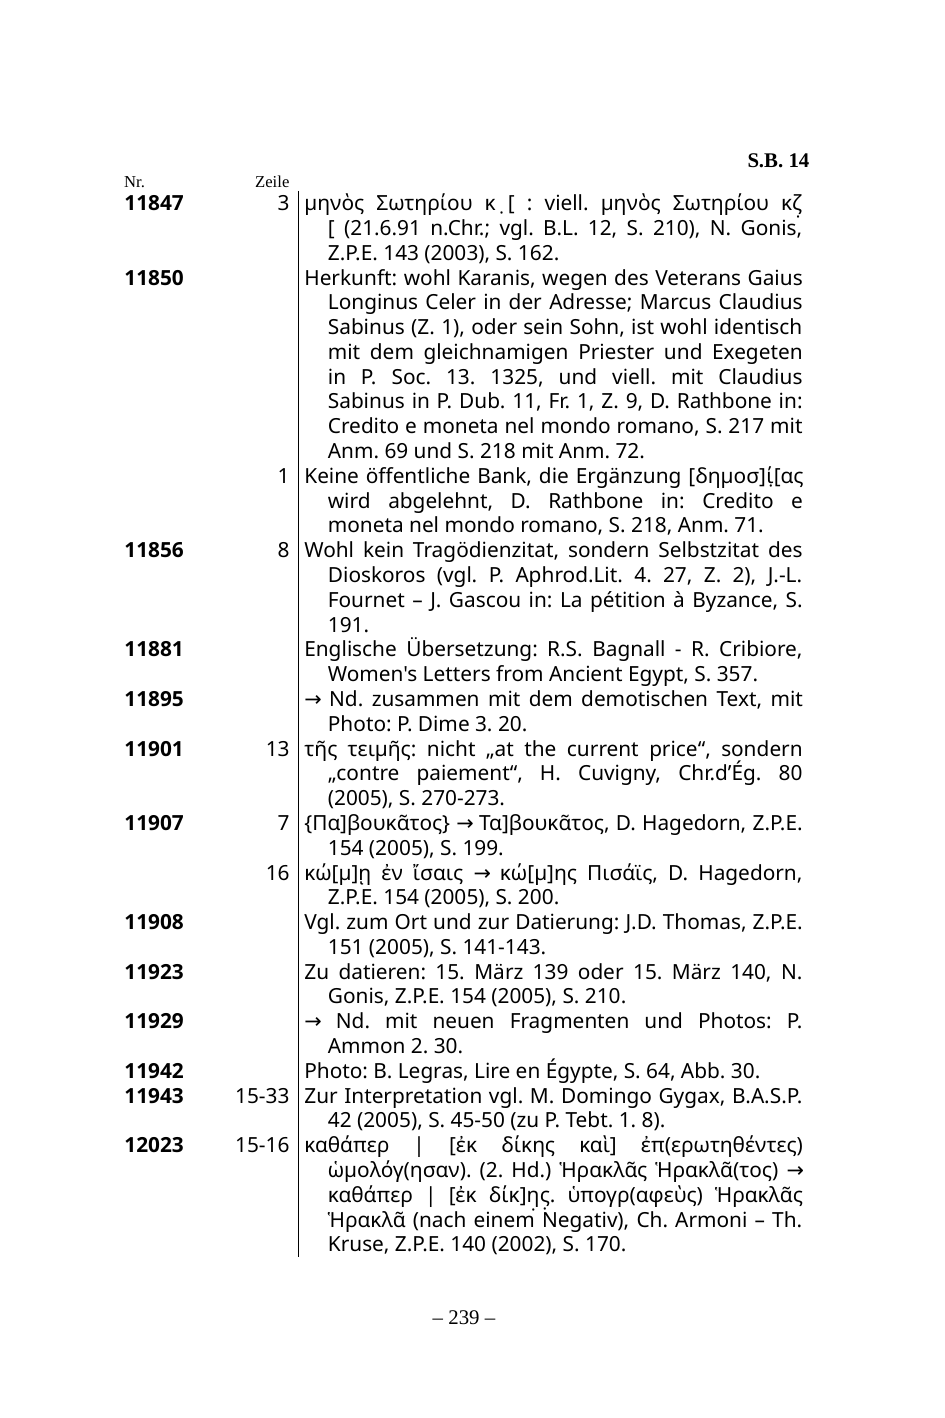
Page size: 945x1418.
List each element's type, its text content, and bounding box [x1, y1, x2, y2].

table_cell 1 [118, 464, 298, 538]
table_cell 11923 [118, 959, 298, 1009]
table_cell → Nd. zusammen mit dem demotischen Text, mit Photo: P. Dime 3. 20. [299, 687, 809, 736]
table_cell 11929 [118, 1009, 298, 1058]
table_cell 11901 [118, 736, 207, 811]
table_cell 11850 [118, 265, 298, 463]
table_cell 11908 [118, 910, 298, 959]
table_cell 7 [207, 811, 298, 860]
table_cell Zur Interpretation vgl. M. Domingo Gygax, B.A.S.P. 42 (2005), S. 45-50 (zu P. Tebt. 1. 8). [299, 1083, 809, 1133]
table_cell 11856 [118, 538, 207, 637]
table_cell μηνὸς Σωτηρίου κ ̣[ : viell. μηνὸς Σωτηρίου κζ̣ [ (21.6.91 n.Chr.; vgl. B.L. 12, S. 210), N. Gonis, Z.P.E. 143 (2003), S. 162. [299, 191, 809, 265]
table_cell τῆς τειμῆς: nicht „at the current price“, sondern „contre paiement“, H. Cuvigny, Chr.d’Ég. 80 (2005), S. 270-273. [299, 736, 809, 811]
table_cell {Πα]βουκᾶτος} → Τα]βουκᾶτος, D. Hagedorn, Z.P.E. 154 (2005), S. 199. [299, 811, 809, 860]
table_cell 11895 [118, 687, 298, 736]
table_cell 3 [207, 191, 298, 265]
table_cell κώ[μ]ῃ ἐν ἴσαις → κώ[μ]ης Πισάϊς, D. Hagedorn, Z.P.E. 154 (2005), S. 200. [299, 860, 809, 910]
table_cell Herkunft: wohl Karanis, wegen des Veterans Gaius Longinus Celer in der Adresse; Marcus Claudius Sabinus (Z. 1), oder sein Sohn, ist wohl identisch mit dem gleichnamigen Priester und Exegeten in P. Soc. 13. 1325, und viell. mit Claudius Sabinus in P. Dub. 11, Fr. 1, Z. 9, D. Rathbone in: Credito e moneta nel mondo romano, S. 217 mit Anm. 69 und S. 218 mit Anm. 72. [299, 265, 809, 463]
table_cell Vgl. zum Ort und zur Datierung: J.D. Thomas, Z.P.E. 151 (2005), S. 141-143. [299, 910, 809, 959]
table_cell 11847 [118, 191, 207, 265]
table_cell 16 [118, 860, 298, 910]
table_cell → Nd. mit neuen Fragmenten und Photos: P. Ammon 2. 30. [299, 1009, 809, 1058]
table_cell Photo: B. Legras, Lire en Égypte, S. 64, Abb. 30. [299, 1059, 809, 1083]
table_cell 15-16 [207, 1133, 298, 1257]
table_cell 11907 [118, 811, 207, 860]
table_cell 11943 [118, 1083, 207, 1133]
table_cell Wohl kein Tragödienzitat, sondern Selbstzitat des Dioskoros (vgl. P. Aphrod.Lit. 4. 27, Z. 2), J.-L. Fournet – J. Gascou in: La pétition à Byzance, S. 191. [299, 538, 809, 637]
table_cell 13 [207, 736, 298, 811]
table_cell 11881 [118, 637, 298, 687]
table_cell Zu datieren: 15. März 139 oder 15. März 140, N. Gonis, Z.P.E. 154 (2005), S. 210. [299, 959, 809, 1009]
table_cell Englische Übersetzung: R.S. Bagnall - R. Cribiore, Women's Letters from Ancient Egypt, S. 357. [299, 637, 809, 687]
table_cell 15-33 [207, 1083, 298, 1133]
table_cell Keine öffentliche Bank, die Ergänzung [δημοσ]ί̣[ας wird abgelehnt, D. Rathbone in: Credito e moneta nel mondo romano, S. 218, Anm. 71. [299, 464, 809, 538]
table_cell καθάπερ | [ἐκ δίκης καὶ] ἐπ(ερωτηθέντες) ὡμολόγ(ησαν). (2. Hd.) Ἡρακλᾶς Ἡρακλᾶ(τος) → καθάπερ | [ἐκ δίκ]η̣ς̣. ὑπογρ(αφεὺς) Ἡρακλᾶς Ἡρακλᾶ (nach einem Negativ), Ch. Armoni – Th. Kruse, Z.P.E. 140 (2002), S. 170. [299, 1133, 809, 1257]
table_cell 11942 [118, 1059, 298, 1083]
table_cell 8 [207, 538, 298, 637]
table_cell 12023 [118, 1133, 207, 1257]
